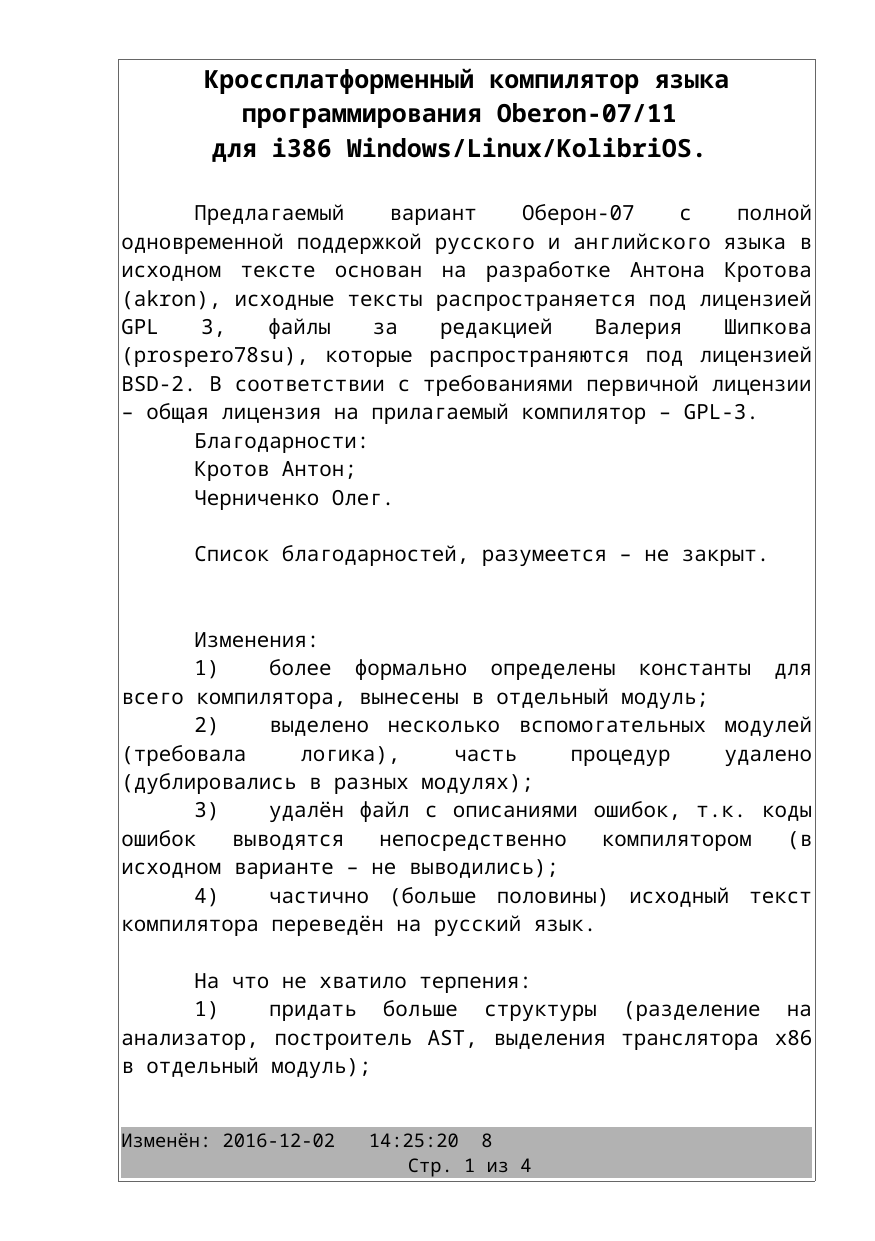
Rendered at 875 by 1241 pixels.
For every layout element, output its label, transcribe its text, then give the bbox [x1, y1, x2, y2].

text Список благодарностей, разумеется – не закрыт. [121, 539, 812, 568]
text Кротов Антон; [121, 454, 812, 483]
text Благодарности: [121, 426, 812, 454]
list более формально определены константы для всего компилятора, вынесены в отдельный модуль; [121, 653, 812, 710]
list удалён файл с описаниями ошибок, т.к. коды ошибок выводятся непосредственно компилятором (в исходном варианте – не выводились); [121, 796, 812, 881]
text Кроссплатформенный компилятор языка программирования Oberon-07/11 [121, 62, 812, 130]
text Черниченко Олег. [121, 483, 812, 511]
text Изменения: [121, 625, 812, 653]
list выделено несколько вспомогательных модулей (требовала логика), часть процедур удалено (дублировались в разных модулях); [121, 710, 812, 796]
text На что не хватило терпения: [121, 966, 812, 994]
text Предлагаемый вариант Оберон-07 с полной одновременной поддержкой русского и английского языка в исходном тексте основан на разработке Антона Кротова (akron), исходные тексты распространяется под лицензией GPL 3, файлы за редакцией Валерия Шипкова (prospero78su), которые распространяются под лицензией BSD-2. В соответствии с требованиями первичной лицензии – общая лицензия на прилагаемый компилятор – GPL-3. [121, 198, 812, 426]
list частично (больше половины) исходный текст компилятора переведён на русский язык. [121, 881, 812, 938]
list придать больше структуры (разделение на анализатор, построитель AST, выделения транслятора x86 в отдельный модуль); [121, 994, 812, 1080]
text для i386 Windows/Linux/KolibriOS. [121, 130, 812, 164]
